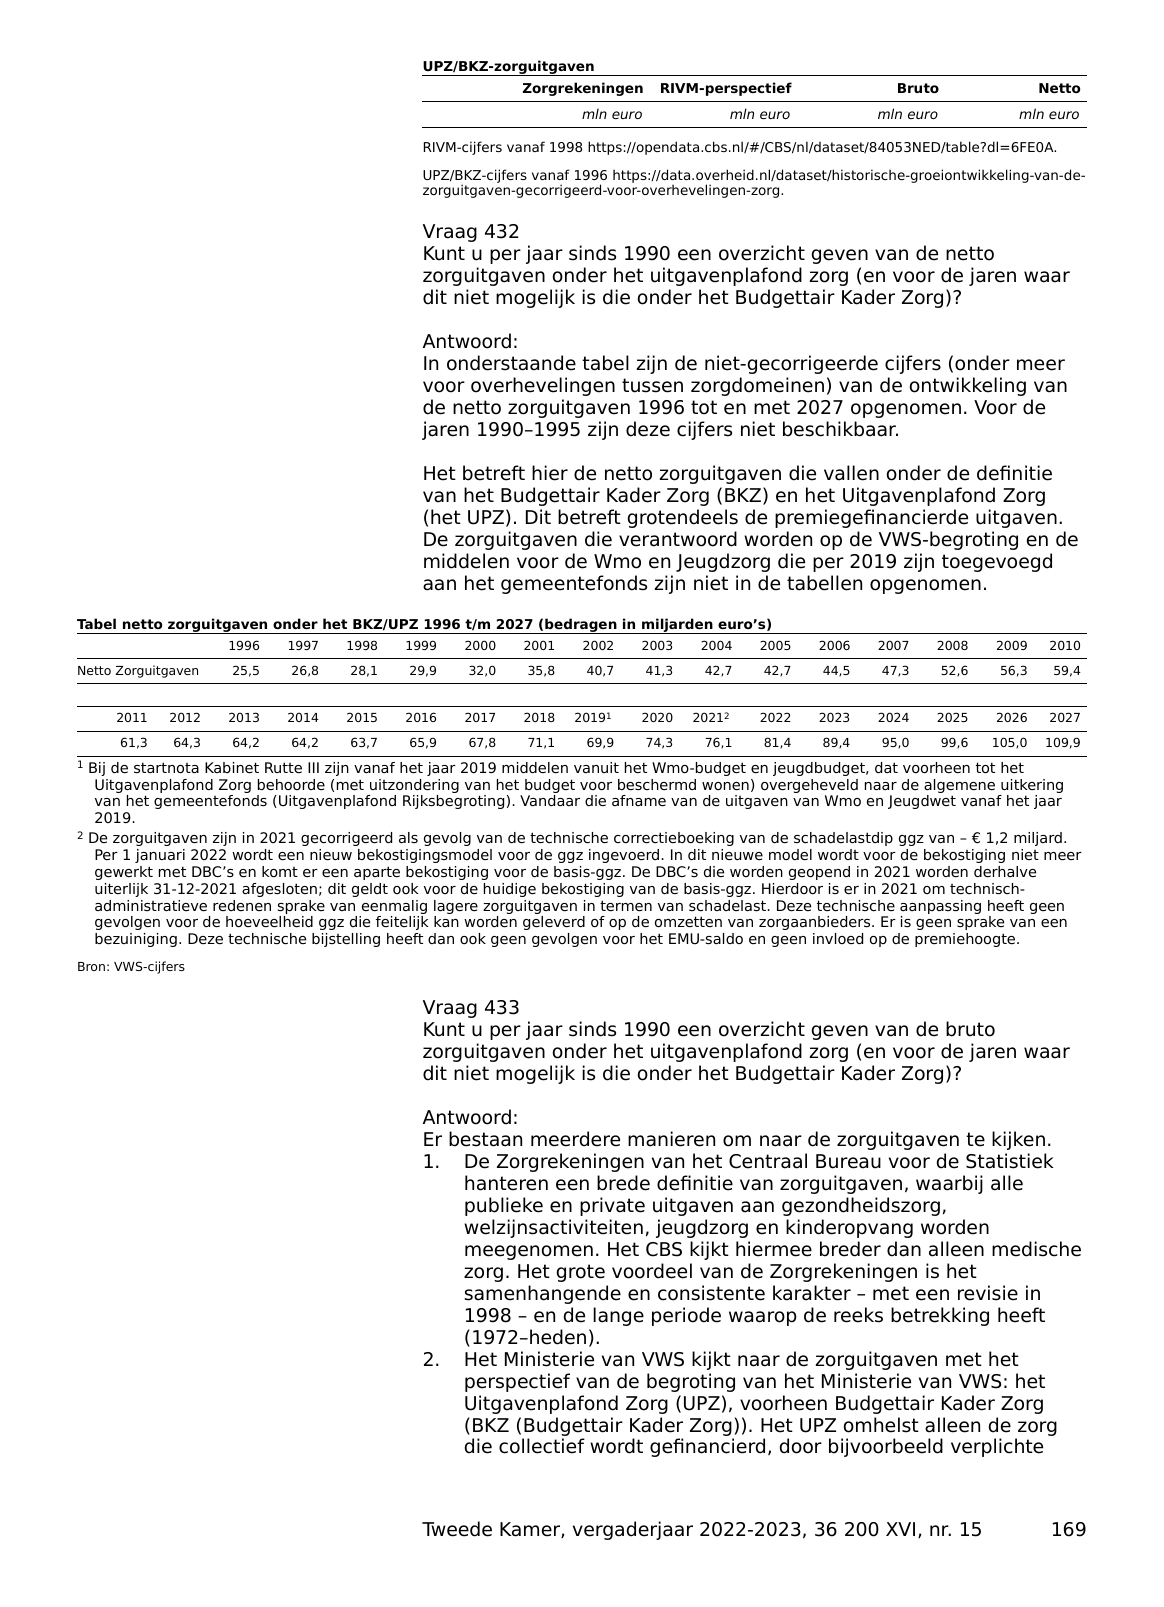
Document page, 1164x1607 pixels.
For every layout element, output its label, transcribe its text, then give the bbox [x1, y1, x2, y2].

table_cell 42,7 [738, 659, 797, 683]
table_cell 40,7 [561, 659, 620, 683]
table_header 20212 [679, 707, 738, 731]
table_cell 41,3 [620, 659, 679, 683]
table_cell 74,3 [620, 732, 679, 756]
table_header 2014 [266, 707, 325, 731]
table_cell 2009 [974, 634, 1033, 658]
table_cell 109,9 [1033, 732, 1087, 756]
text In onderstaande tabel zijn de niet-gecorrigeerde cijfers (onder meer voor overhevelingen tussen zorgdomeinen) van de ontwikkeling van de netto zorguitgaven 1996 tot en met 2027 opgenomen. Voor de jaren 1990–1995 zijn deze cijfers niet beschikbaar. [422, 353, 1087, 441]
table_cell 52,6 [915, 659, 974, 683]
table_cell 42,7 [679, 659, 738, 683]
table_cell 99,6 [915, 732, 974, 756]
table_header 2013 [207, 707, 266, 731]
table_cell mln euro [502, 102, 649, 127]
table_cell Netto Zorguitgaven [77, 659, 207, 683]
table_header 20191 [561, 707, 620, 731]
table_cell 2005 [738, 634, 797, 658]
table_cell 2003 [620, 634, 679, 658]
table_cell RIVM-cijfers vanaf 1998 https://opendata.cbs.nl/#/CBS/nl/dataset/84053NED/table?dl=6FE0A. UPZ/BKZ-cijfers vanaf 1996 https://data.overheid.nl/dataset/historische-groeiontwikkeling-van-de-zorguitgaven-gecorrigeerd-voor-overhevelingen-zorg. [422, 128, 1087, 199]
text 2. Het Ministerie van VWS kijkt naar de zorguitgaven met het perspectief van de begroting van het Ministerie van VWS: het Uitgavenplafond Zorg (UPZ), voorheen Budgettair Kader Zorg (BKZ (Budgettair Kader Zorg)). Het UPZ omhelst alleen de zorg die collectief wordt gefinancierd, door bijvoorbeeld verplichte [422, 1348, 1087, 1458]
table_cell 47,3 [856, 659, 915, 683]
table_header 2024 [856, 707, 915, 731]
text Vraag 432 [422, 221, 1087, 243]
table_cell 61,3 [77, 732, 148, 756]
table_cell mln euro [797, 102, 945, 127]
table_cell 95,0 [856, 732, 915, 756]
table_cell 89,4 [797, 732, 856, 756]
table_cell 2004 [679, 634, 738, 658]
table_header 2025 [915, 707, 974, 731]
table_cell 26,8 [266, 659, 325, 683]
table_cell 2001 [502, 634, 561, 658]
text Antwoord: [422, 331, 1087, 353]
text Vraag 433 [422, 997, 1087, 1019]
table_cell 81,4 [738, 732, 797, 756]
table_cell 64,3 [148, 732, 207, 756]
text Kunt u per jaar sinds 1990 een overzicht geven van de bruto zorguitgaven onder het uitgavenplafond zorg (en voor de jaren waar dit niet mogelijk is die onder het Budgettair Kader Zorg)? [422, 1019, 1087, 1084]
table_header 2012 [148, 707, 207, 731]
table_cell 63,7 [325, 732, 384, 756]
table_cell 76,1 [679, 732, 738, 756]
table_header 2015 [325, 707, 384, 731]
table_cell [77, 634, 207, 658]
table_cell 32,0 [443, 659, 502, 683]
text Er bestaan meerdere manieren om naar de zorguitgaven te kijken. [422, 1129, 1087, 1151]
table_cell 59,4 [1033, 659, 1087, 683]
table_cell 28,1 [325, 659, 384, 683]
table_cell 71,1 [502, 732, 561, 756]
table_cell 67,8 [443, 732, 502, 756]
table_cell 2007 [856, 634, 915, 658]
table_cell 1997 [266, 634, 325, 658]
table_cell Bruto [797, 76, 945, 101]
table_cell mln euro [945, 102, 1087, 127]
table_header UPZ/BKZ-zorguitgaven [422, 59, 1087, 75]
table_header 2011 [77, 707, 148, 731]
table_cell 2002 [561, 634, 620, 658]
table_cell Netto [945, 76, 1087, 101]
table_cell 69,9 [561, 732, 620, 756]
table_cell 2010 [1033, 634, 1087, 658]
table_cell [422, 102, 502, 127]
table_header 2023 [797, 707, 856, 731]
table_header 2018 [502, 707, 561, 731]
table_cell 35,8 [502, 659, 561, 683]
table_header 2020 [620, 707, 679, 731]
table_cell 29,9 [384, 659, 443, 683]
table_cell 1 Bij de startnota Kabinet Rutte III zijn vanaf het jaar 2019 middelen vanuit het Wmo-budget en jeugdbudget, dat voorheen tot het Uitgavenplafond Zorg behoorde (met uitzondering van het budget voor beschermd wonen) overgeheveld naar de algemene uitkering van het gemeentefonds (Uitgavenplafond Rijksbegroting). Vandaar die afname van de uitgaven van Wmo en Jeugdwet vanaf het jaar 2019. 2 De zorguitgaven zijn in 2021 gecorrigeerd als gevolg van de technische correctieboeking van de schadelastdip ggz van – € 1,2 miljard. Per 1 januari 2022 wordt een nieuw bekostigingsmodel voor de ggz ingevoerd. In dit nieuwe model wordt voor de bekostiging niet meer gewerkt met DBC’s en komt er een aparte bekostiging voor de basis-ggz. De DBC’s die worden geopend in 2021 worden derhalve uiterlijk 31-12-2021 afgesloten; dit geldt ook voor de huidige bekostiging van de basis-ggz. Hierdoor is er in 2021 om technisch-administratieve redenen sprake van eenmalig lagere zorguitgaven in termen van schadelast. Deze technische aanpassing heeft geen gevolgen voor de hoeveelheid ggz die feitelijk kan worden geleverd of op de omzetten van zorgaanbieders. Er is geen sprake van een bezuiniging. Deze technische bijstelling heeft dan ook geen gevolgen voor het EMU-saldo en geen invloed op de premiehoogte. Bron: VWS-cijfers [77, 757, 1087, 974]
table_header 2017 [443, 707, 502, 731]
text Het betreft hier de netto zorguitgaven die vallen onder de definitie van het Budgettair Kader Zorg (BKZ) en het Uitgavenplafond Zorg (het UPZ). Dit betreft grotendeels de premiegefinancierde uitgaven. De zorguitgaven die verantwoord worden op de VWS-begroting en de middelen voor de Wmo en Jeugdzorg die per 2019 zijn toegevoegd aan het gemeentefonds zijn niet in de tabellen opgenomen. [422, 463, 1087, 595]
table_header 2026 [974, 707, 1033, 731]
table_cell 25,5 [207, 659, 266, 683]
text Antwoord: [422, 1107, 1087, 1129]
table_header 2022 [738, 707, 797, 731]
table_header Tabel netto zorguitgaven onder het BKZ/UPZ 1996 t/m 2027 (bedragen in miljarden euro’s) [77, 617, 1087, 633]
table_cell 2006 [797, 634, 856, 658]
table_header 2016 [384, 707, 443, 731]
table_cell 1996 [207, 634, 266, 658]
table_cell 1998 [325, 634, 384, 658]
table_cell Zorgrekeningen [502, 76, 649, 101]
table_cell 64,2 [266, 732, 325, 756]
table_header 2027 [1033, 707, 1087, 731]
table_cell 1999 [384, 634, 443, 658]
table_cell 44,5 [797, 659, 856, 683]
table_cell 64,2 [207, 732, 266, 756]
table_cell 2008 [915, 634, 974, 658]
text 1. De Zorgrekeningen van het Centraal Bureau voor de Statistiek hanteren een brede definitie van zorguitgaven, waarbij alle publieke en private uitgaven aan gezondheidszorg, welzijnsactiviteiten, jeugdzorg en kinderopvang worden meegenomen. Het CBS kijkt hiermee breder dan alleen medische zorg. Het grote voordeel van de Zorgrekeningen is het samenhangende en consistente karakter – met een revisie in 1998 – en de lange periode waarop de reeks betrekking heeft (1972–heden). [422, 1151, 1087, 1348]
text Kunt u per jaar sinds 1990 een overzicht geven van de netto zorguitgaven onder het uitgavenplafond zorg (en voor de jaren waar dit niet mogelijk is die onder het Budgettair Kader Zorg)? [422, 243, 1087, 309]
table_cell 2000 [443, 634, 502, 658]
table_cell 65,9 [384, 732, 443, 756]
table_cell mln euro [650, 102, 797, 127]
table_cell [422, 76, 502, 101]
table_cell RIVM-perspectief [650, 76, 797, 101]
table_cell 105,0 [974, 732, 1033, 756]
table_cell 56,3 [974, 659, 1033, 683]
